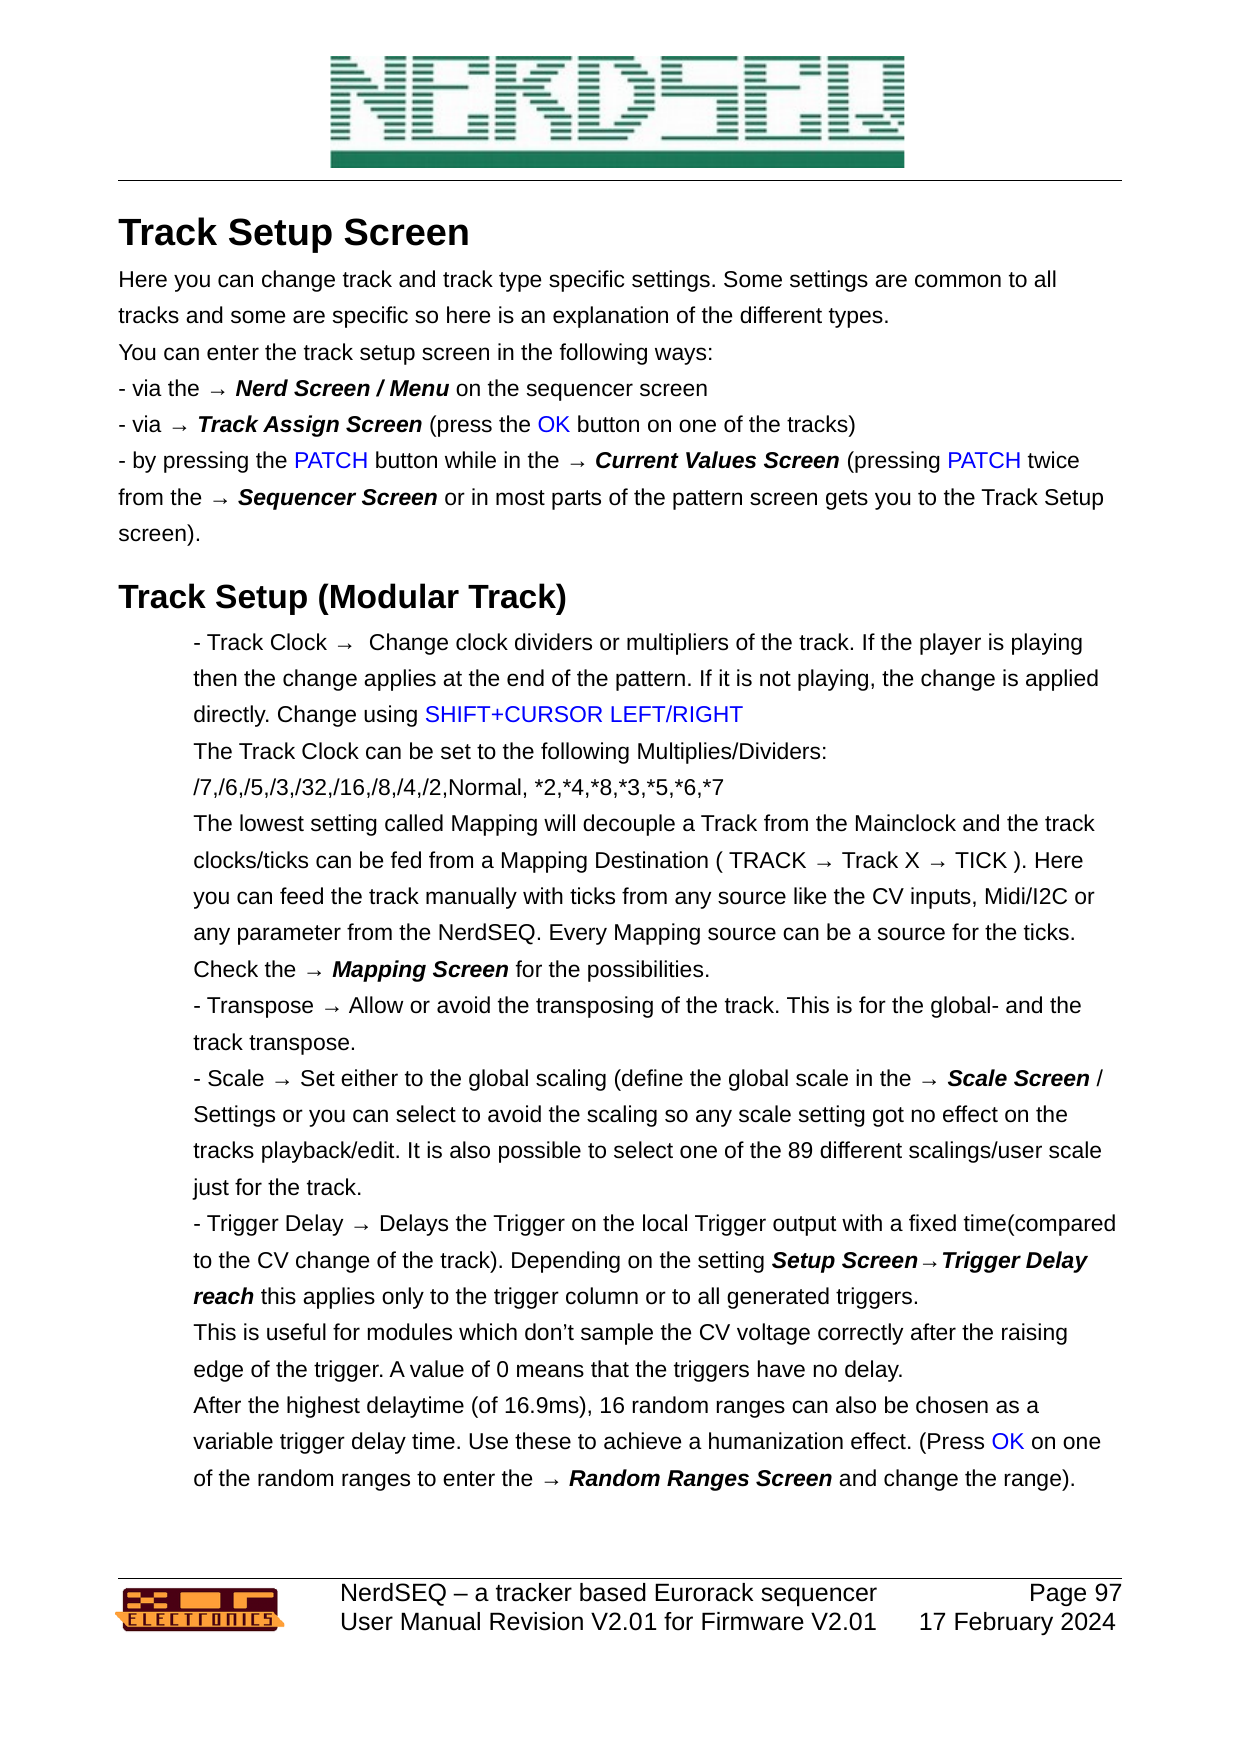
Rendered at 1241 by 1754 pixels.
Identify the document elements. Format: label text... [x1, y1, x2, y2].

text - Transpose → Allow or avoid the transposing of the track. This is for the global- and the track transpose. [193, 992, 1122, 1055]
text The lowest setting called Mapping will decouple a Track from the Mainclock and the track clocks/ticks can be fed from a Mapping Destination ( TRACK → Track X → TICK ). Here you can feed the track manually with ticks from any source like the CV inputs, Midi/I2C or any parameter from the NerdSEQ. Every Mapping source can be a source for the ticks. Check the → Mapping Screen for the possibilities. [193, 810, 1122, 982]
text - via → Track Assign Screen (press the OK button on one of the tracks) [118, 411, 1122, 437]
text - Scale → Set either to the global scaling (define the global scale in the → Scale Screen / Settings or you can select to avoid the scaling so any scale setting got no effect on the tracks playback/edit. It is also possible to select one of the 89 different scalings/user scale just for the track. [193, 1065, 1122, 1200]
text You can enter the track setup screen in the following ways: [118, 338, 1122, 365]
subtitle Track Setup Screen [118, 209, 1122, 253]
subtitle Track Setup (Modular Track) [118, 577, 1122, 616]
text The Track Clock can be set to the following Multiplies/Dividers: /7,/6,/5,/3,/32,/16,/8,/4,/2,Normal, *2,*4,*8,*3,*5,*6,*7 [193, 738, 1122, 800]
text - via the → Nerd Screen / Menu on the sequencer screen [118, 375, 1122, 401]
picture [115, 1584, 285, 1634]
picture [330, 56, 905, 168]
text - by pressing the PATCH button while in the → Current Values Screen (pressing PATCH twice from the → Sequencer Screen or in most parts of the pattern screen gets you to the Track Setup screen). [118, 447, 1122, 547]
text - Track Clock → Change clock dividers or multipliers of the track. If the player is playing then the change applies at the end of the pattern. If it is not playing, the change is applied directly. Change using SHIFT+CURSOR LEFT/RIGHT [193, 628, 1122, 728]
text Here you can change track and track type specific settings. Some settings are common to all tracks and some are specific so here is an explanation of the different types. [118, 266, 1122, 328]
text - Trigger Delay → Delays the Trigger on the local Trigger output with a fixed time(compared to the CV change of the track). Depending on the setting Setup Screen→Trigger Delay reach this applies only to the trigger column or to all generated triggers. This is useful for modules which don’t sample the CV voltage correctly after the raising edge of the trigger. A value of 0 means that the triggers have no delay. After the highest delaytime (of 16.9ms), 16 random ranges can also be chosen as a variable trigger delay time. Use these to achieve a humanization effect. (Press OK on one of the random ranges to enter the → Random Ranges Screen and change the range). [193, 1210, 1122, 1491]
